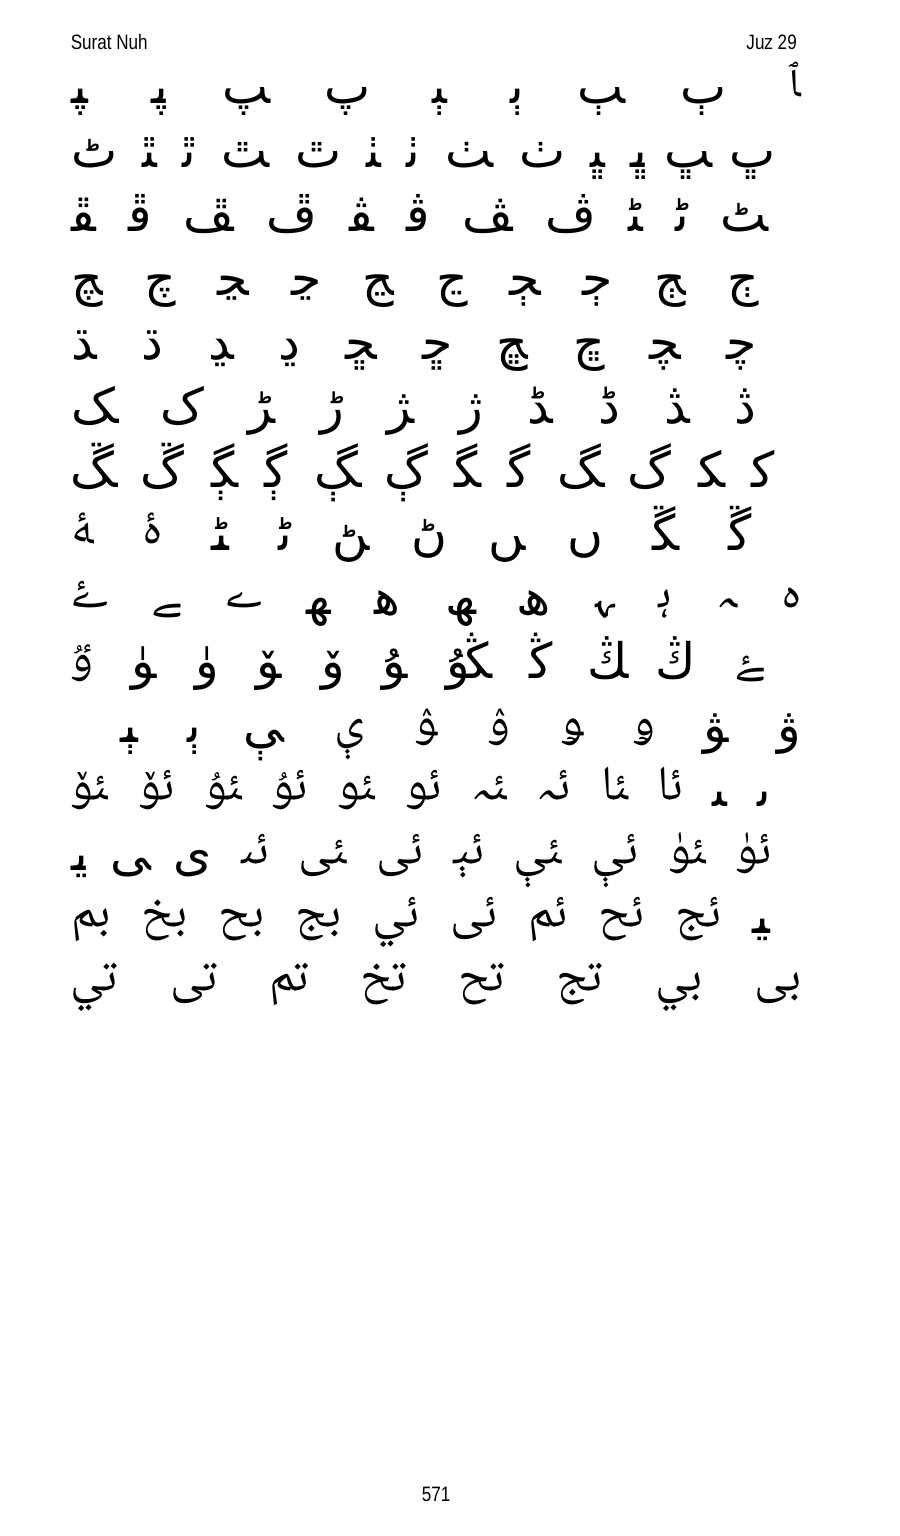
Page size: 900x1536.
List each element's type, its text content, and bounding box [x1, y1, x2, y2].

text ﭼ ﭽ ﭾ ﭿ ﮀ ﮁ ﮂ ﮃ ﮄ ﮅ [71, 315, 801, 379]
text ﭧ ﭨ ﭩ ﭪ ﭫ ﭬ ﭭ ﭮ ﭯ ﭰ ﭱ [71, 188, 801, 252]
text ﮱ ﯓ ﯔ ﯕ ﯖﯗ ﯘ ﯙ ﯚ ﯛ ﯜ ﯝ [71, 635, 801, 698]
text ﭑ ﭒ ﭓ ﭔ ﭕ ﭖ ﭗ ﭘ ﭙ [71, 60, 801, 124]
text ﰉ ﰊ ﰋ ﰌ ﰍ ﰎ ﰏ ﰐ [71, 954, 801, 1018]
text ﯨ ﯩ ﯪ ﯫ ﯬ ﯭ ﯮ ﯯ ﯰ ﯱ ﯲ ﯳ [71, 762, 801, 826]
text ﭲ ﭳ ﭴ ﭵ ﭶ ﭷ ﭸ ﭹ ﭺ ﭻ [71, 252, 801, 315]
text ﮆ ﮇ ﮈ ﮉ ﮊ ﮋ ﮌ ﮍ ﮎ ﮏ [71, 379, 801, 443]
text ﯿ ﰀ ﰁ ﰂ ﰃ ﰄ ﰅ ﰆ ﰇ ﰈ [71, 890, 801, 954]
text ﯴ ﯵ ﯶ ﯷ ﯸ ﯹ ﯺ ﯻ ﯼ ﯽ ﯾ [71, 826, 801, 890]
text ﯞ ﯟ ﯠ ﯡ ﯢ ﯣ ﯤ ﯥ ﯦ ﯧ [71, 698, 801, 762]
text ﮐ ﮑ ﮒ ﮓ ﮔ ﮕ ﮖ ﮗ ﮘ ﮙ ﮚ ﮛ [71, 443, 801, 507]
text ﭚ ﭛ ﭜ ﭝ ﭞ ﭟ ﭠ ﭡ ﭢ ﭣ ﭤ ﭥ ﭦ [71, 124, 801, 188]
text ﮜ ﮝ ﮞ ﮟ ﮠ ﮡ ﮢ ﮣ ﮤ ﮥ [71, 507, 801, 571]
text ﮦ ﮧ ﮨ ﮩ ﮪ ﮫ ﮬ ﮭ ﮮ ﮯ ﮰ [71, 571, 801, 635]
